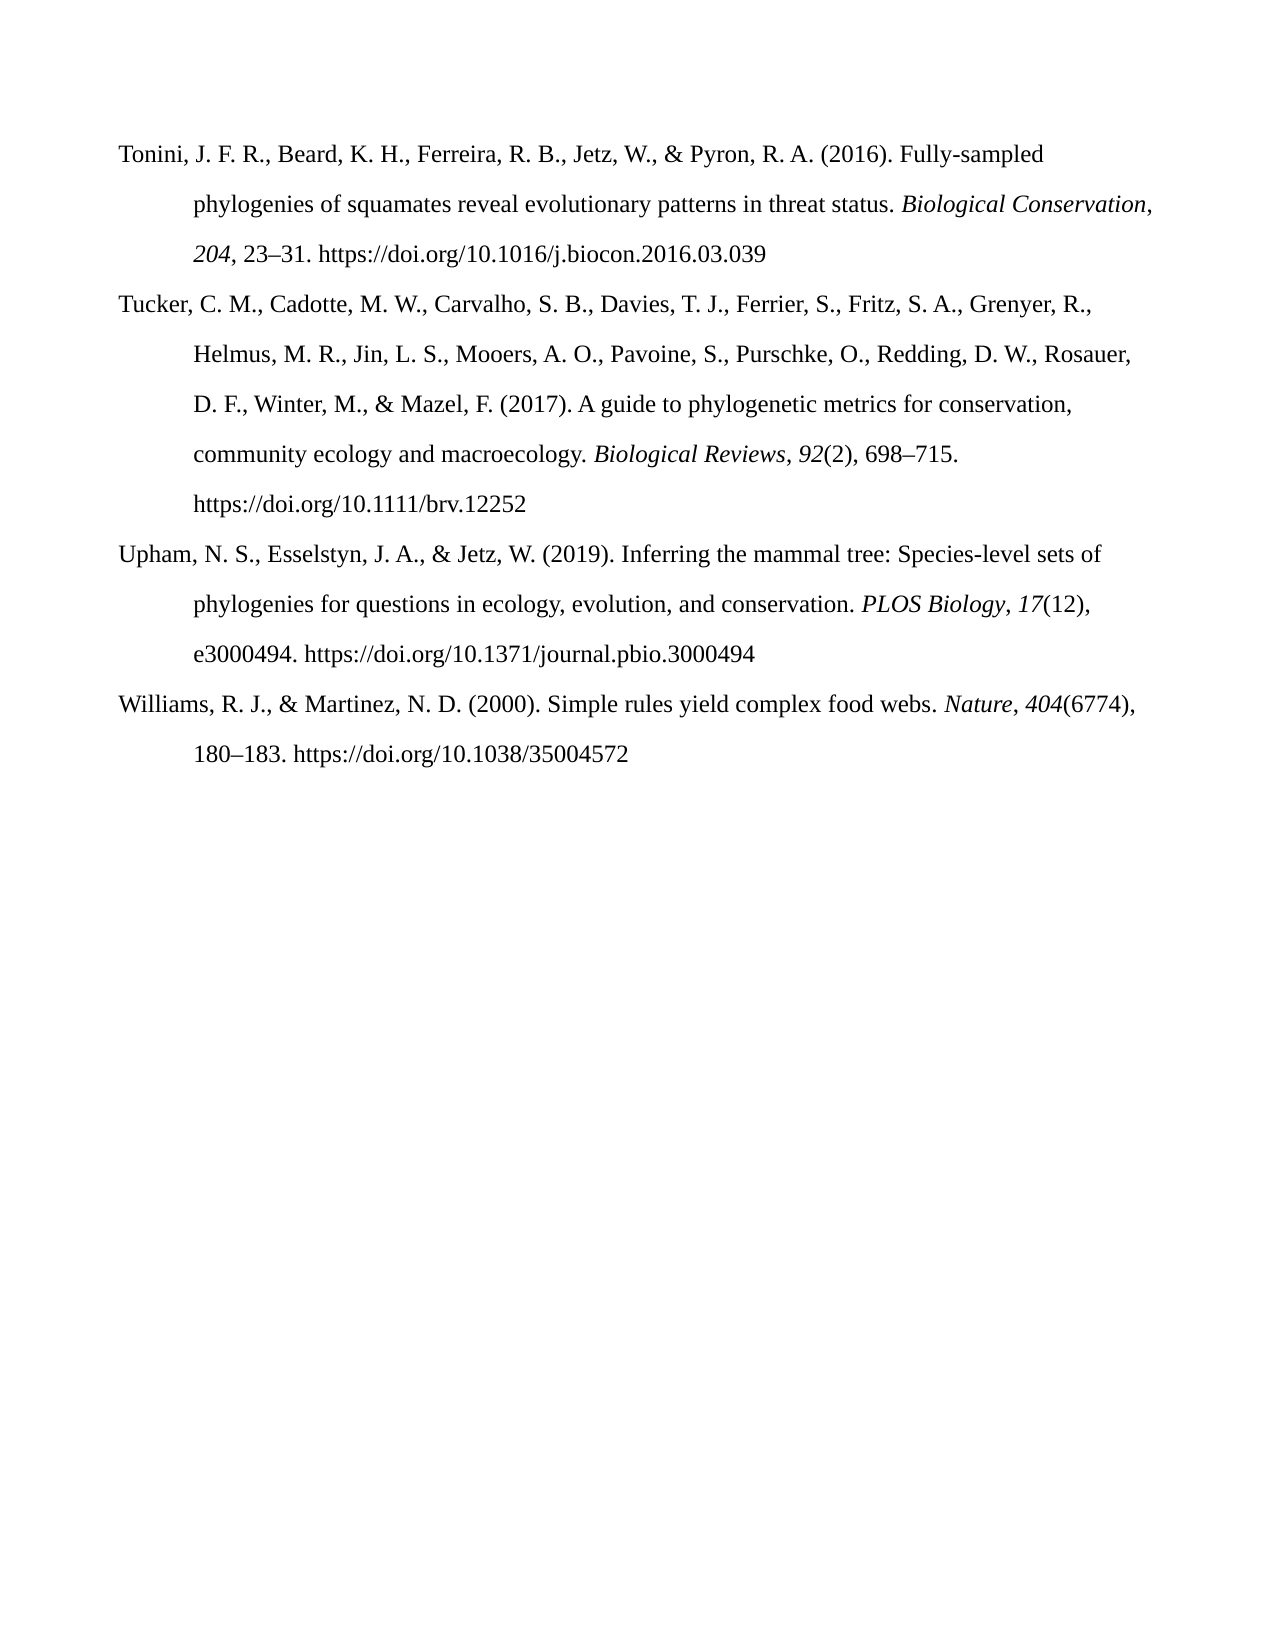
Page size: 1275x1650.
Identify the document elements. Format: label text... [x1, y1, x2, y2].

text Upham, N. S., Esselstyn, J. A., & Jetz, W. (2019). Inferring the mammal tree: Species-level sets of phylogenies for questions in ecology, evolution, and conservation. PLOS Biology, 17(12), e3000494. https://doi.org/10.1371/journal.pbio.3000494 [118, 518, 1157, 668]
text Tucker, C. M., Cadotte, M. W., Carvalho, S. B., Davies, T. J., Ferrier, S., Fritz, S. A., Grenyer, R., Helmus, M. R., Jin, L. S., Mooers, A. O., Pavoine, S., Purschke, O., Redding, D. W., Rosauer, D. F., Winter, M., & Mazel, F. (2017). A guide to phylogenetic metrics for conservation, community ecology and macroecology. Biological Reviews, 92(2), 698–715. https://doi.org/10.1111/brv.12252 [118, 268, 1157, 518]
text Williams, R. J., & Martinez, N. D. (2000). Simple rules yield complex food webs. Nature, 404(6774), 180–183. https://doi.org/10.1038/35004572 [118, 668, 1157, 768]
text Tonini, J. F. R., Beard, K. H., Ferreira, R. B., Jetz, W., & Pyron, R. A. (2016). Fully-sampled phylogenies of squamates reveal evolutionary patterns in threat status. Biological Conservation, 204, 23–31. https://doi.org/10.1016/j.biocon.2016.03.039 [118, 118, 1157, 268]
